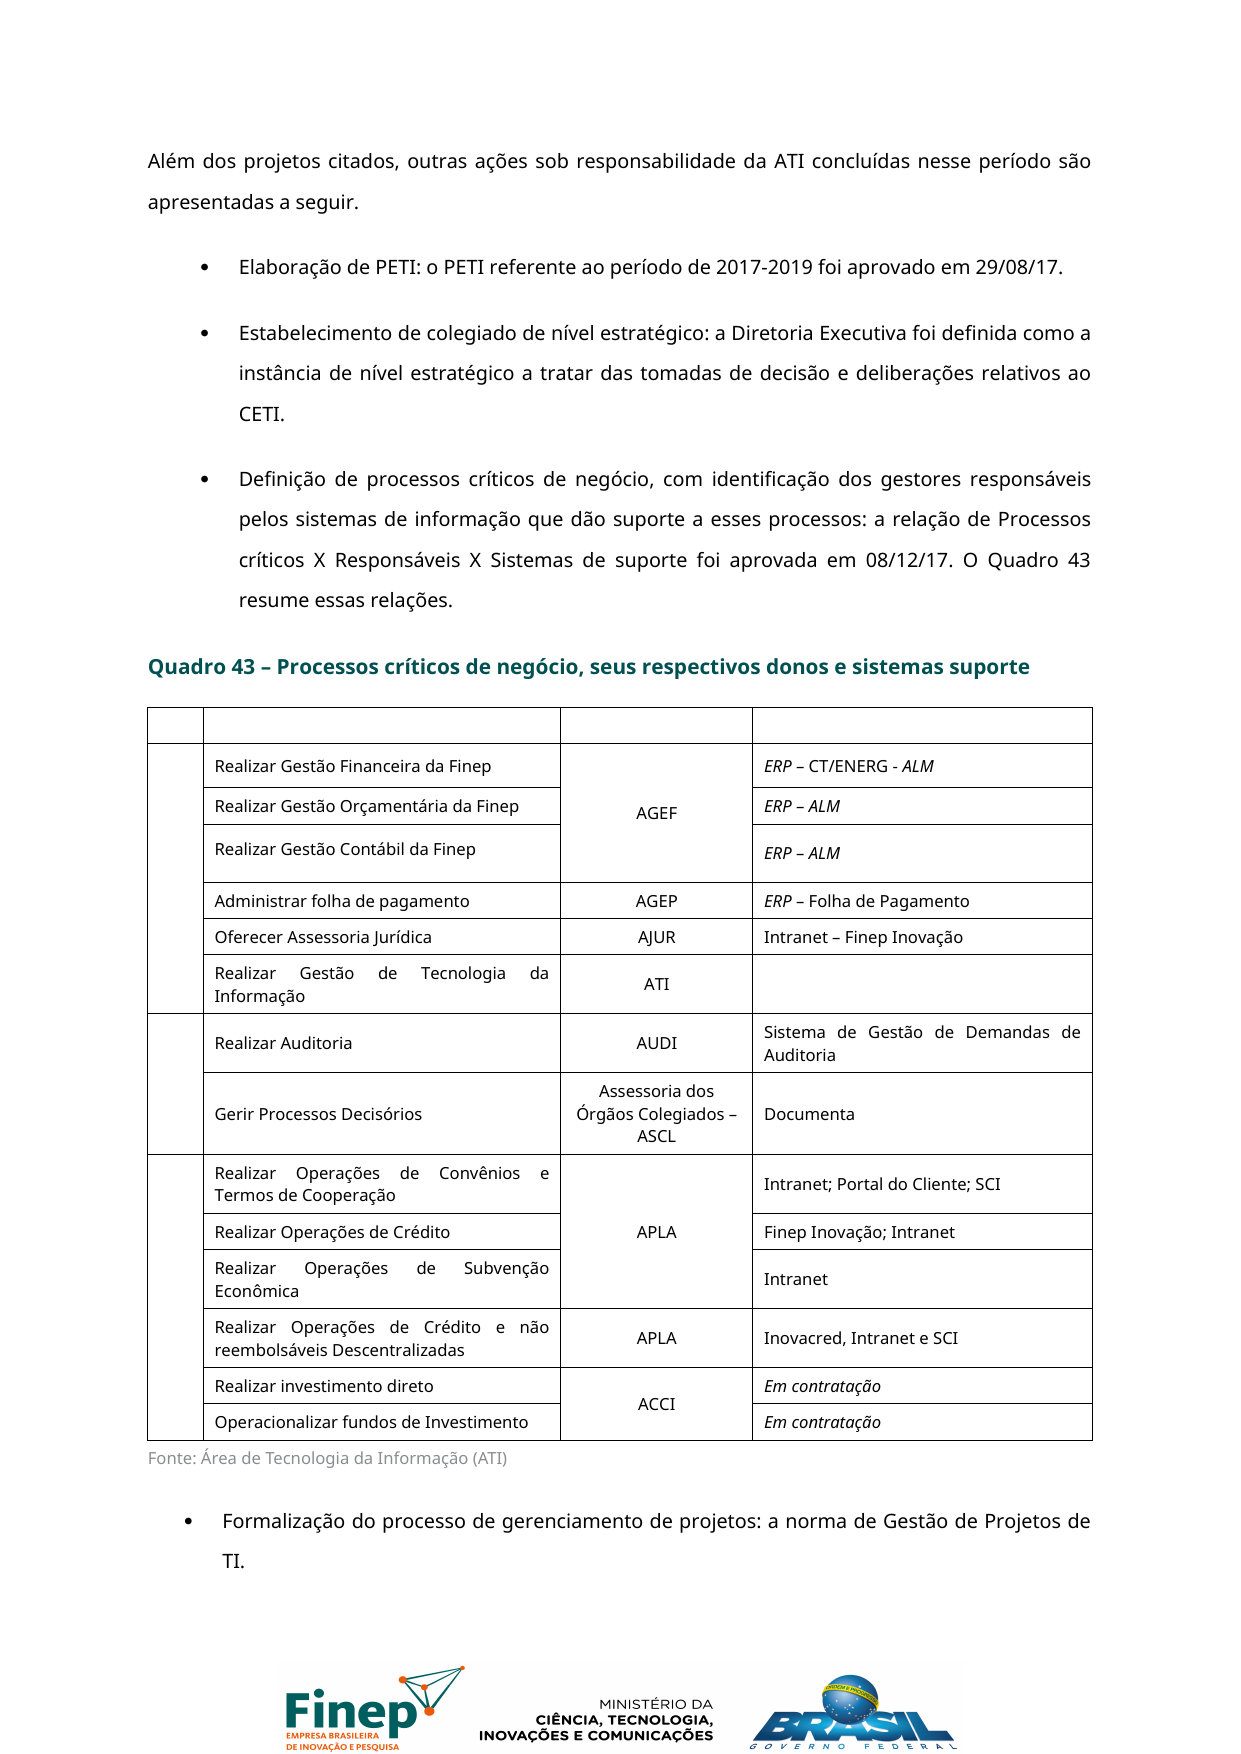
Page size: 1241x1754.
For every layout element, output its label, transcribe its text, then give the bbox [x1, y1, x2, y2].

table_cell Realizar Gestão Financeira da Finep [204, 744, 560, 787]
table_cell ERP – ALM [753, 788, 1092, 823]
list Definição de processos críticos de negócio, com identificação dos gestores responsáveis pelos sistemas de informação que dão suporte a esses processos: a relação de Processos críticos X Responsáveis X Sistemas de suporte foi aprovada em 08/12/17. O Quadro 43 resume essas relações. [201, 465, 1092, 613]
table_cell Realizar Operações de Crédito [204, 1214, 560, 1249]
table_header Processos Críticos [204, 708, 560, 743]
list Elaboração de PETI: o PETI referente ao período de 2017-2019 foi aprovado em 29/08/17. [201, 253, 1092, 281]
table_cell AGEF [561, 744, 752, 882]
table_cell Gerir Processos Decisórios [204, 1073, 560, 1154]
table_cell Documenta [753, 1073, 1092, 1154]
list Estabelecimento de colegiado de nível estratégico: a Diretoria Executiva foi definida como a instância de nível estratégico a tratar das tomadas de decisão e deliberações relativos ao CETI. [201, 319, 1092, 427]
table_cell Operacionalizar fundos de Investimento [204, 1404, 560, 1439]
table_cell Realizar Operações de Convênios e Termos de Cooperação [204, 1155, 560, 1213]
table_cell GESTÃO [148, 1014, 203, 1154]
table_cell AGEP [561, 883, 752, 918]
table_cell ERP – ALM [753, 825, 1092, 882]
table_cell APLA [561, 1309, 752, 1367]
table_cell Realizar Operações de Crédito e não reembolsáveis Descentralizadas [204, 1309, 560, 1367]
table_cell Realizar Gestão de Tecnologia da Informação [204, 955, 560, 1013]
table_cell Intranet – Finep Inovação [753, 919, 1092, 954]
table_cell AUDI [561, 1014, 752, 1072]
table_header Donos do Processos [561, 708, 752, 743]
table_cell Em contratação [753, 1368, 1092, 1403]
table_cell Intranet [753, 1250, 1092, 1308]
table_header [148, 708, 203, 743]
table_cell ATI [561, 955, 752, 1013]
table_cell Finep Inovação; Intranet [753, 1214, 1092, 1249]
table_cell Inovacred, Intranet e SCI [753, 1309, 1092, 1367]
table_cell ERP – CT/ENERG - ALM [753, 744, 1092, 787]
table_cell Intranet; Portal do Cliente; SCI [753, 1155, 1092, 1213]
table_cell Realizar Gestão Orçamentária da Finep [204, 788, 560, 823]
table_cell [753, 955, 1092, 1013]
table_cell SUPORTE [148, 744, 203, 1013]
table_cell Realizar investimento direto [204, 1368, 560, 1403]
table_cell Oferecer Assessoria Jurídica [204, 919, 560, 954]
table_cell Assessoria dos Órgãos Colegiados – ASCL [561, 1073, 752, 1154]
table_cell OPERACIONAIS [148, 1155, 203, 1439]
table_cell Administrar folha de pagamento [204, 883, 560, 918]
table_header Sistemas de Suporte [753, 708, 1092, 743]
table_cell Realizar Auditoria [204, 1014, 560, 1072]
text Além dos projetos citados, outras ações sob responsabilidade da ATI concluídas nesse período são apresentadas a seguir. [148, 148, 1092, 215]
table_cell Em contratação [753, 1404, 1092, 1439]
text Quadro 43 – Processos críticos de negócio, seus respectivos donos e sistemas suporte [148, 652, 1092, 680]
table_cell Realizar Gestão Contábil da Finep [204, 825, 560, 882]
table_cell APLA [561, 1155, 752, 1308]
table_cell AJUR [561, 919, 752, 954]
table_cell Sistema de Gestão de Demandas de Auditoria [753, 1014, 1092, 1072]
list Formalização do processo de gerenciamento de projetos: a norma de Gestão de Projetos de TI. [185, 1507, 1092, 1574]
table_cell ERP – Folha de Pagamento [753, 883, 1092, 918]
table_cell Realizar Operações de Subvenção Econômica [204, 1250, 560, 1308]
text Fonte: Área de Tecnologia da Informação (ATI) [148, 1447, 1092, 1469]
table_cell ACCI [561, 1368, 752, 1439]
